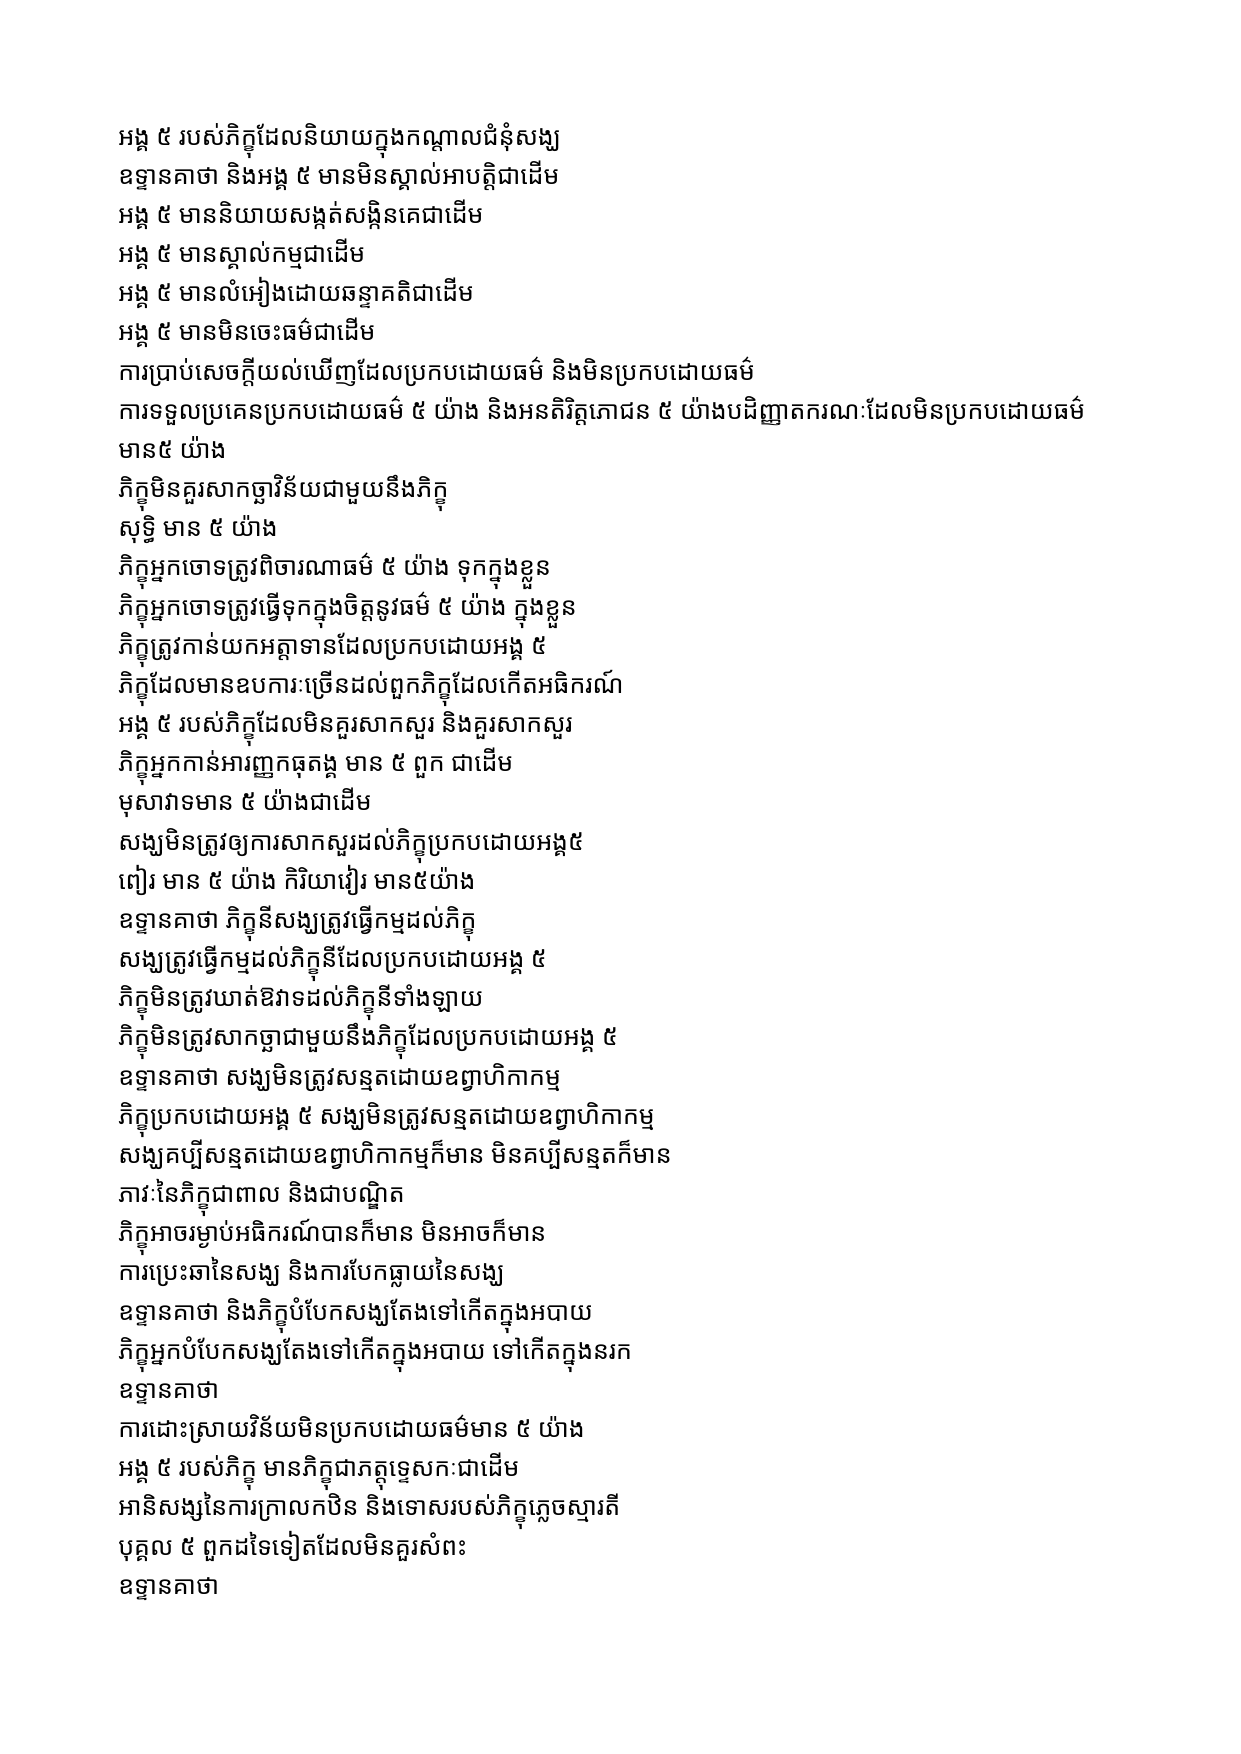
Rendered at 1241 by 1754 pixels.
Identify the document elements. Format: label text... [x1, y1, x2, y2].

text ភិក្ខុអ្នកបំបែកសង្ឃតែងទៅកើតក្នុងអបាយ ទៅកើតក្នុងនរក [118, 1332, 1122, 1366]
text ភិក្ខុអ្នកចោទត្រូវធ្វើទុកក្នុងចិត្តនូវធម៌ ៥ យ៉ាង ក្នុងខ្លួន [118, 588, 1122, 622]
text ឧទ្ទានគាថា និងភិក្ខុបំបែកសង្ឃតែងទៅកើតក្នុងអបាយ [118, 1293, 1122, 1327]
text ភិក្ខុដែលមានឧបការៈច្រើនដល់ពួកភិក្ខុដែលកើតអធិករណ៍ [118, 666, 1122, 701]
text សង្ឃគប្បីសន្មតដោយឧព្វាហិកាកម្មក៏មាន មិនគប្បីសន្មតក៏មាន [118, 1136, 1122, 1171]
text ការប្រេះឆានៃសង្ឃ និងការបែកធ្លាយនៃសង្ឃ [118, 1254, 1122, 1288]
text អង្គ ៥ របស់ភិក្ខុដែលមិនគួរសាកសួរ និងគួរសាកសួរ [118, 706, 1122, 740]
text សង្ឃត្រូវធ្វើកម្មដល់ភិក្ខុនីដែលប្រកបដោយអង្គ ៥ [118, 941, 1122, 975]
text ឧទ្ទានគាថា [118, 1371, 1122, 1406]
text ឧទ្ទានគាថា និងអង្គ ៥ មានមិនស្គាល់អាបត្តិជាដើម [118, 157, 1122, 191]
text ការដោះស្រាយវិន័យមិនប្រកបដោយធម៌មាន ៥ យ៉ាង [118, 1411, 1122, 1445]
text ភិក្ខុអ្នកកាន់អារញ្ញកធុតង្គ មាន ៥ ពួក ជាដើម [118, 745, 1122, 779]
text អង្គ ៥ របស់ភិក្ខុ មានភិក្ខុជាភត្តុទ្ទេសកៈជាដើម [118, 1450, 1122, 1484]
text អង្គ ៥ របស់ភិក្ខុដែលនិយាយក្នុងកណ្តាលជំនុំសង្ឃ [118, 118, 1122, 152]
text ភិក្ខុមិនត្រូវសាកច្ឆាជាមួយនឹងភិក្ខុដែលប្រកបដោយអង្គ ៥ [118, 1019, 1122, 1053]
text ភិក្ខុប្រកបដោយអង្គ ៥ សង្ឃមិនត្រូវសន្មតដោយឧព្វាហិកាកម្ម [118, 1097, 1122, 1131]
text ភាវៈនៃភិក្ខុជាពាល និងជាបណ្ឌិត [118, 1176, 1122, 1210]
text អានិសង្សនៃការក្រាលកឋិន និងទោសរបស់ភិក្ខុភ្លេចស្មារតី [118, 1489, 1122, 1523]
text សង្ឃមិនត្រូវឲ្យការសាកសួរដល់ភិក្ខុប្រកបដោយអង្គ៥ [118, 823, 1122, 857]
text បុគ្គល ៥ ពួកដទៃទៀតដែលមិនគួរសំពះ [118, 1528, 1122, 1562]
text មុសាវាទមាន ៥ យ៉ាងជាដើម [118, 784, 1122, 818]
text អង្គ ៥ មានស្គាល់កម្មជាដើម [118, 236, 1122, 270]
text ភិក្ខុអាចរម្ងាប់អធិករណ៍បានក៏មាន មិនអាចក៏មាន [118, 1215, 1122, 1249]
text អង្គ ៥ មានមិនចេះធម៌ជាដើម [118, 314, 1122, 348]
text ភិក្ខុអ្នកចោទត្រូវពិចារណាធម៌ ៥ យ៉ាង ទុកក្នុងខ្លួន [118, 549, 1122, 583]
text ភិក្ខុត្រូវកាន់យកអត្តាទានដែលប្រកបដោយអង្គ ៥ [118, 627, 1122, 661]
text ភិក្ខុមិនគួរសាកច្ឆាវិន័យជាមួយនឹងភិក្ខុ [118, 471, 1122, 505]
text ពៀរ មាន ៥ យ៉ាង កិរិយាវៀរ មាន៥យ៉ាង [118, 862, 1122, 896]
text ការប្រាប់សេចក្តីយល់ឃើញដែលប្រកបដោយធម៌ និងមិនប្រកបដោយធម៌ [118, 353, 1122, 387]
text ឧទ្ទានគាថា សង្ឃមិនត្រូវសន្មតដោយឧព្វាហិកាកម្ម [118, 1058, 1122, 1092]
text សុទ្ធិ មាន ៥ យ៉ាង [118, 510, 1122, 544]
text ឧទ្ទានគាថា ភិក្ខុនីសង្ឃត្រូវធ្វើកម្មដល់ភិក្ខុ [118, 901, 1122, 936]
text អង្គ ៥ មានលំអៀងដោយឆន្ទាគតិជាដើម [118, 275, 1122, 309]
text អង្គ ៥ មាននិយាយសង្កត់សង្កិនគេជាដើម [118, 196, 1122, 231]
text ការទទួលប្រគេនប្រកបដោយធម៌ ៥ យ៉ាង និងអនតិរិត្តភោជន ៥ យ៉ាងបដិញ្ញាតករណៈដែលមិនប្រកបដោយធម៌ មាន៥ យ៉ាង [118, 392, 1122, 466]
text ភិក្ខុមិនត្រូវឃាត់ឱវាទដល់ភិក្ខុនីទាំងឡាយ [118, 980, 1122, 1014]
text ឧទ្ទានគាថា [118, 1567, 1122, 1601]
